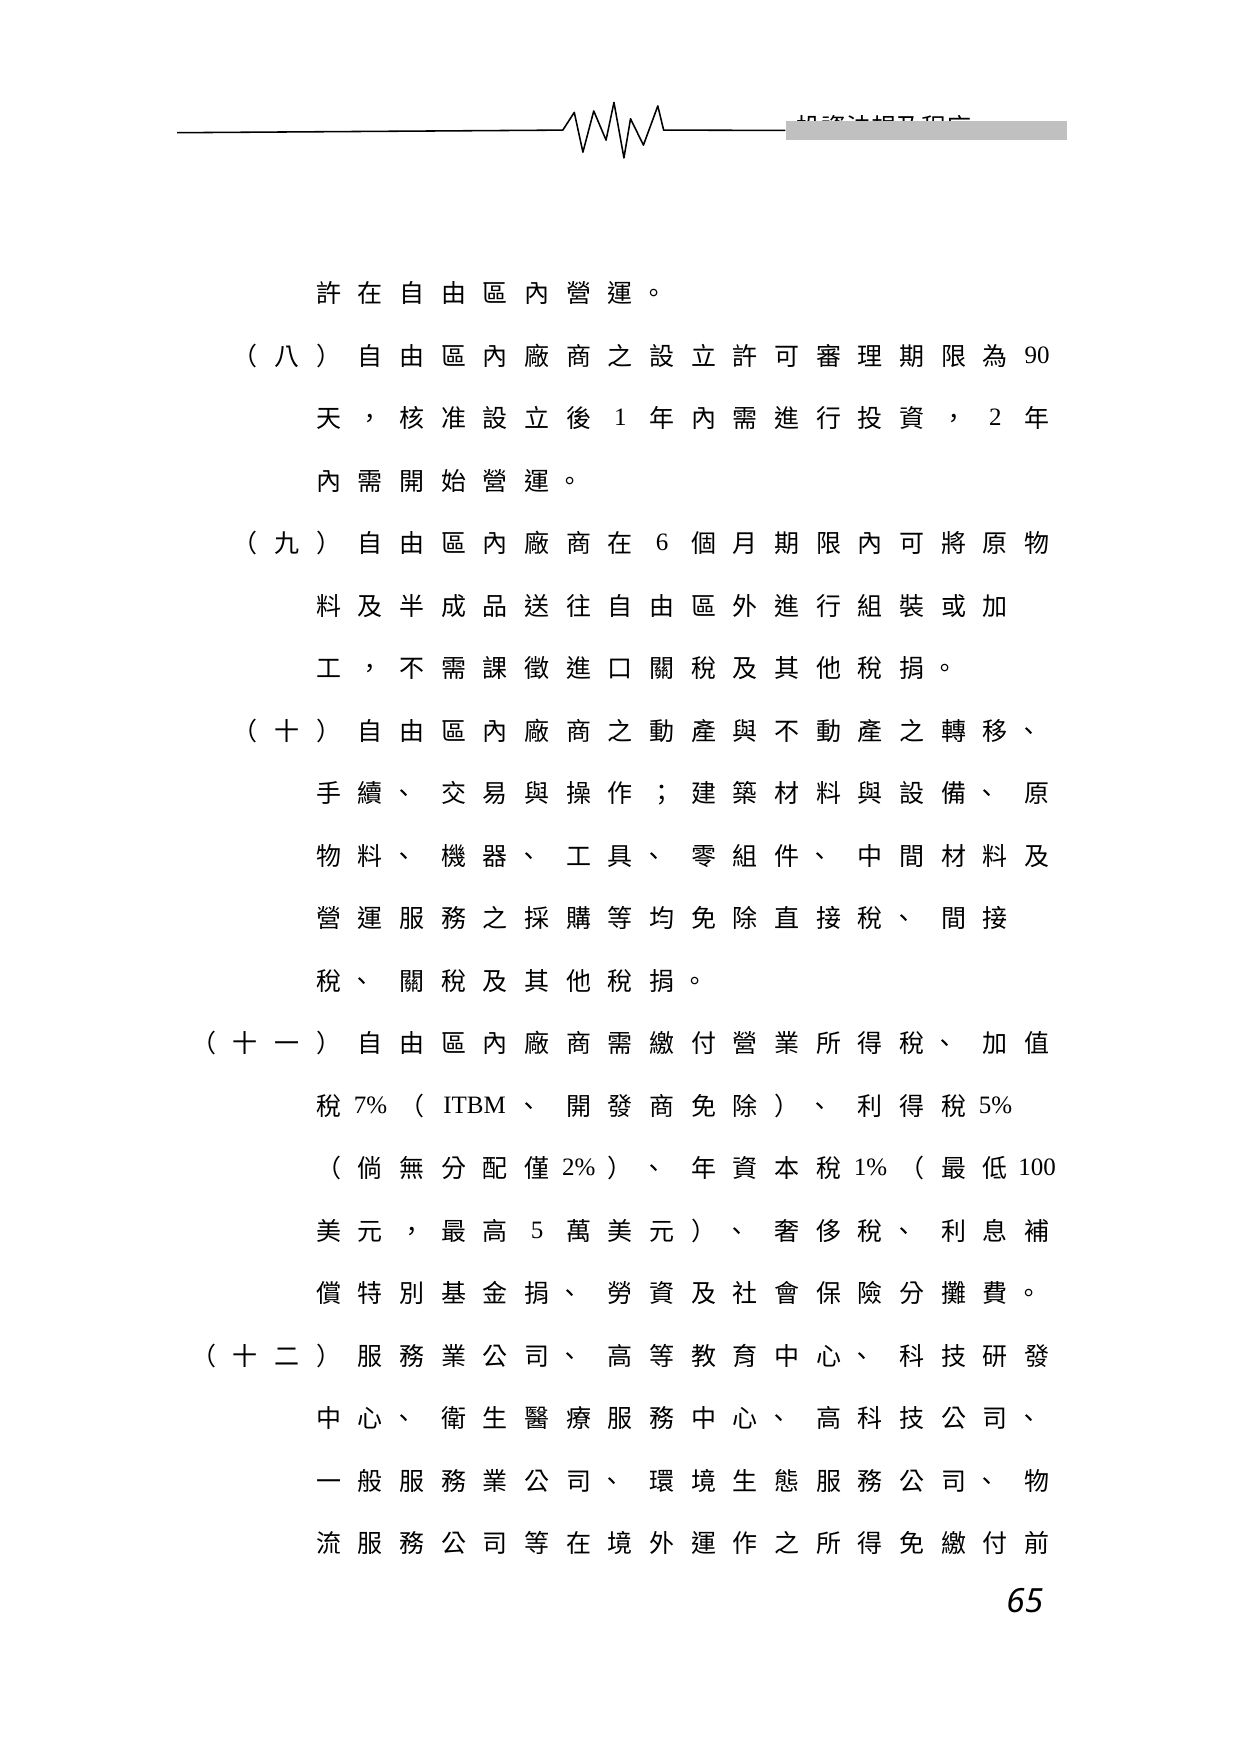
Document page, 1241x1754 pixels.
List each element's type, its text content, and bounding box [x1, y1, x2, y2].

text （八）自由區內廠商之設立許可審理期限為90天，核准設立後1年內需進行投資，2年內需開始營運。 [207, 313, 1058, 500]
text （九）自由區內廠商在6個月期限內可將原物料及半成品送往自由區外進行組裝或加工，不需課徵進口關稅及其他稅捐。 [207, 500, 1058, 688]
text 許在自由區內營運。 [207, 250, 1058, 313]
text （十）自由區內廠商之動產與不動產之轉移、手續、交易與操作；建築材料與設備、原物料、機器、工具、零組件、中間材料及營運服務之採購等均免除直接稅、間接稅、關稅及其他稅捐。 [207, 688, 1058, 1000]
text （十一）自由區內廠商需繳付營業所得稅、加值稅7%（ITBM、開發商免除）、利得稅5%（倘無分配僅2%）、年資本稅1%（最低100美元，最高5萬美元）、奢侈稅、利息補償特別基金捐、勞資及社會保險分攤費。 [183, 1000, 1058, 1313]
text （十二）服務業公司、高等教育中心、科技研發中心、衛生醫療服務中心、高科技公司、一般服務業公司、環境生態服務公司、物流服務公司等在境外運作之所得免繳付前 [183, 1313, 1058, 1563]
